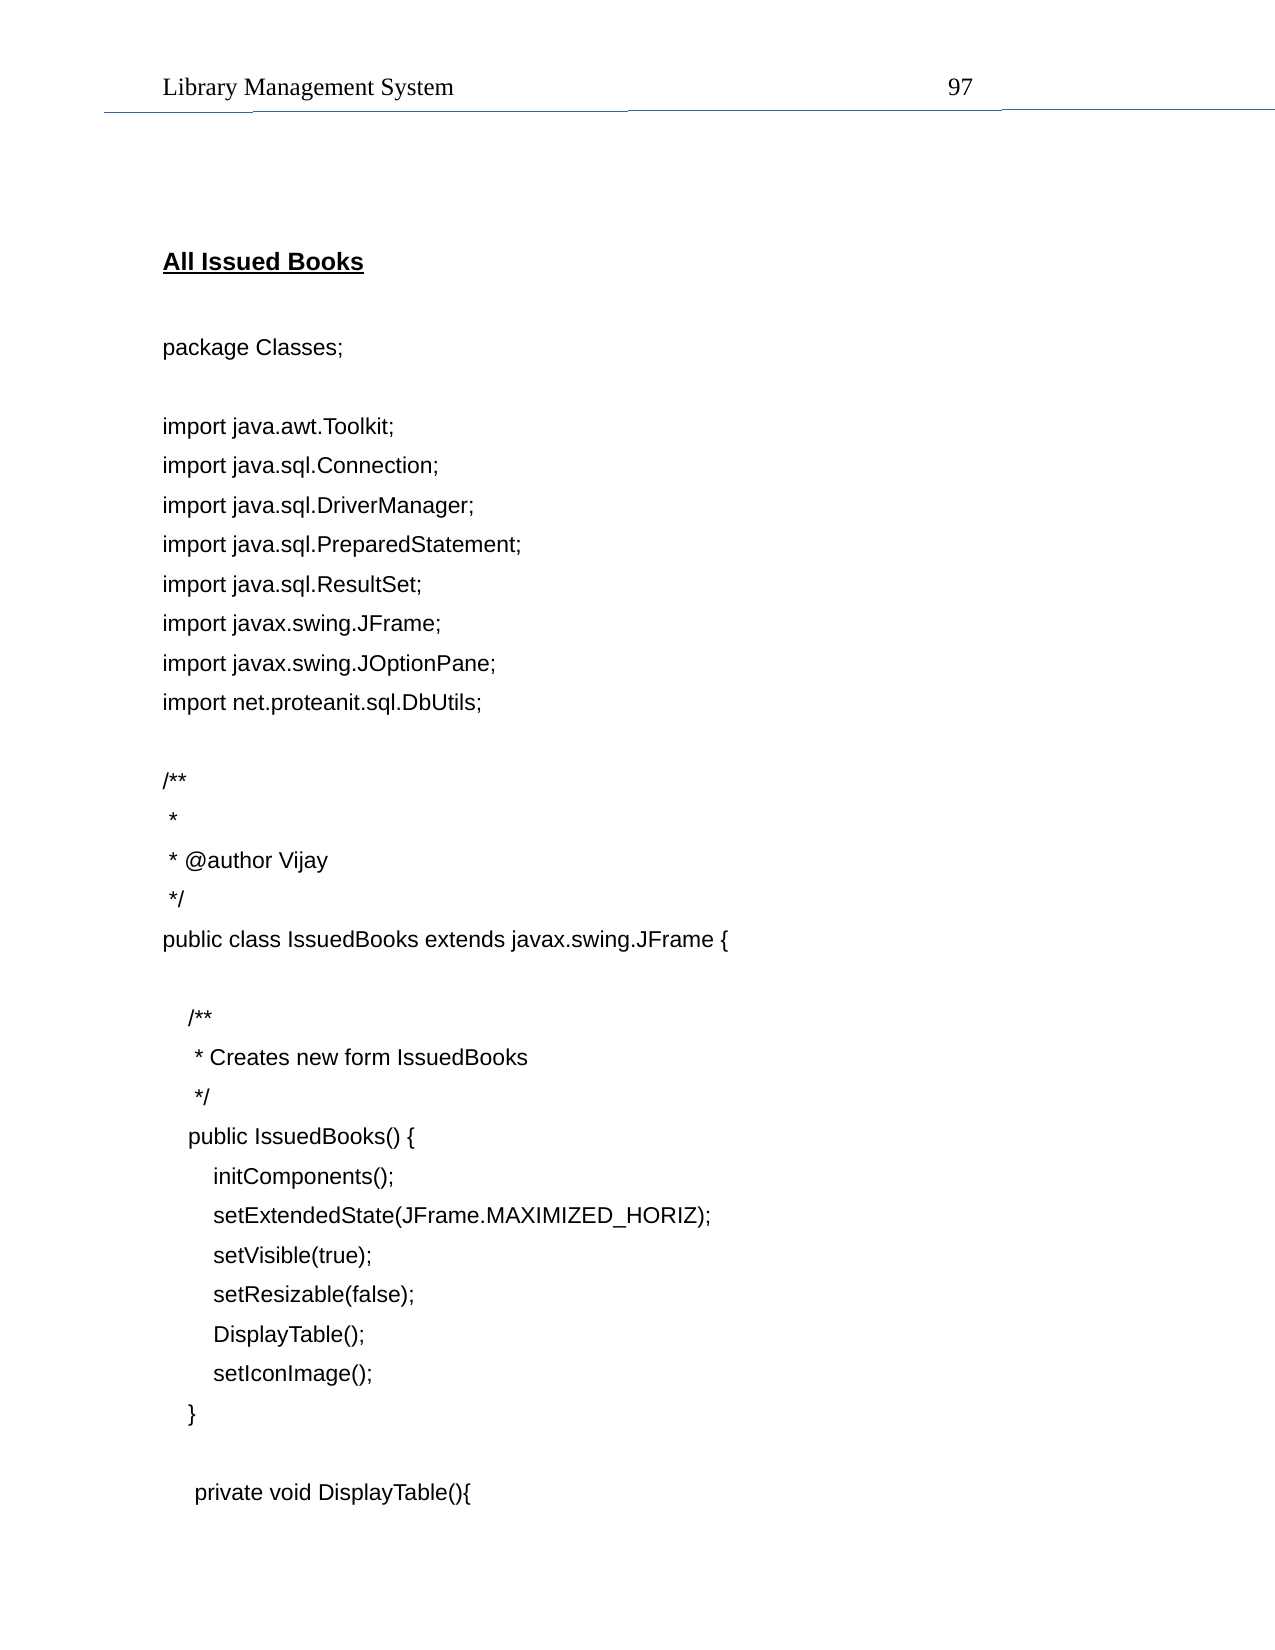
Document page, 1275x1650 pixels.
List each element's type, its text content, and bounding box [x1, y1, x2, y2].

text /** [162, 1005, 1119, 1031]
text * [162, 807, 1119, 834]
text import javax.swing.JOptionPane; [162, 649, 1119, 676]
text package Classes; [162, 334, 1119, 360]
text public class IssuedBooks extends javax.swing.JFrame { [162, 926, 1119, 952]
text public IssuedBooks() { [162, 1123, 1119, 1149]
text import java.sql.PreparedStatement; [162, 531, 1119, 557]
text */ [162, 886, 1119, 913]
text DisplayTable(); [162, 1321, 1119, 1347]
text import net.proteanit.sql.DbUtils; [162, 689, 1119, 715]
text */ [162, 1084, 1119, 1110]
text setExtendedState(JFrame.MAXIMIZED_HORIZ); [162, 1202, 1119, 1228]
text import java.sql.Connection; [162, 452, 1119, 478]
text import java.sql.ResultSet; [162, 571, 1119, 597]
text import javax.swing.JFrame; [162, 610, 1119, 636]
text setIconImage(); [162, 1360, 1119, 1386]
text /** [162, 768, 1119, 794]
text All Issued Books [162, 247, 1119, 276]
text * Creates new form IssuedBooks [162, 1044, 1119, 1071]
text setResizable(false); [162, 1281, 1119, 1307]
text } [162, 1399, 1119, 1426]
text setVisible(true); [162, 1242, 1119, 1268]
text private void DisplayTable(){ [162, 1478, 1119, 1505]
text import java.awt.Toolkit; [162, 413, 1119, 439]
text import java.sql.DriverManager; [162, 492, 1119, 518]
text * @author Vijay [162, 847, 1119, 873]
text initComponents(); [162, 1163, 1119, 1189]
